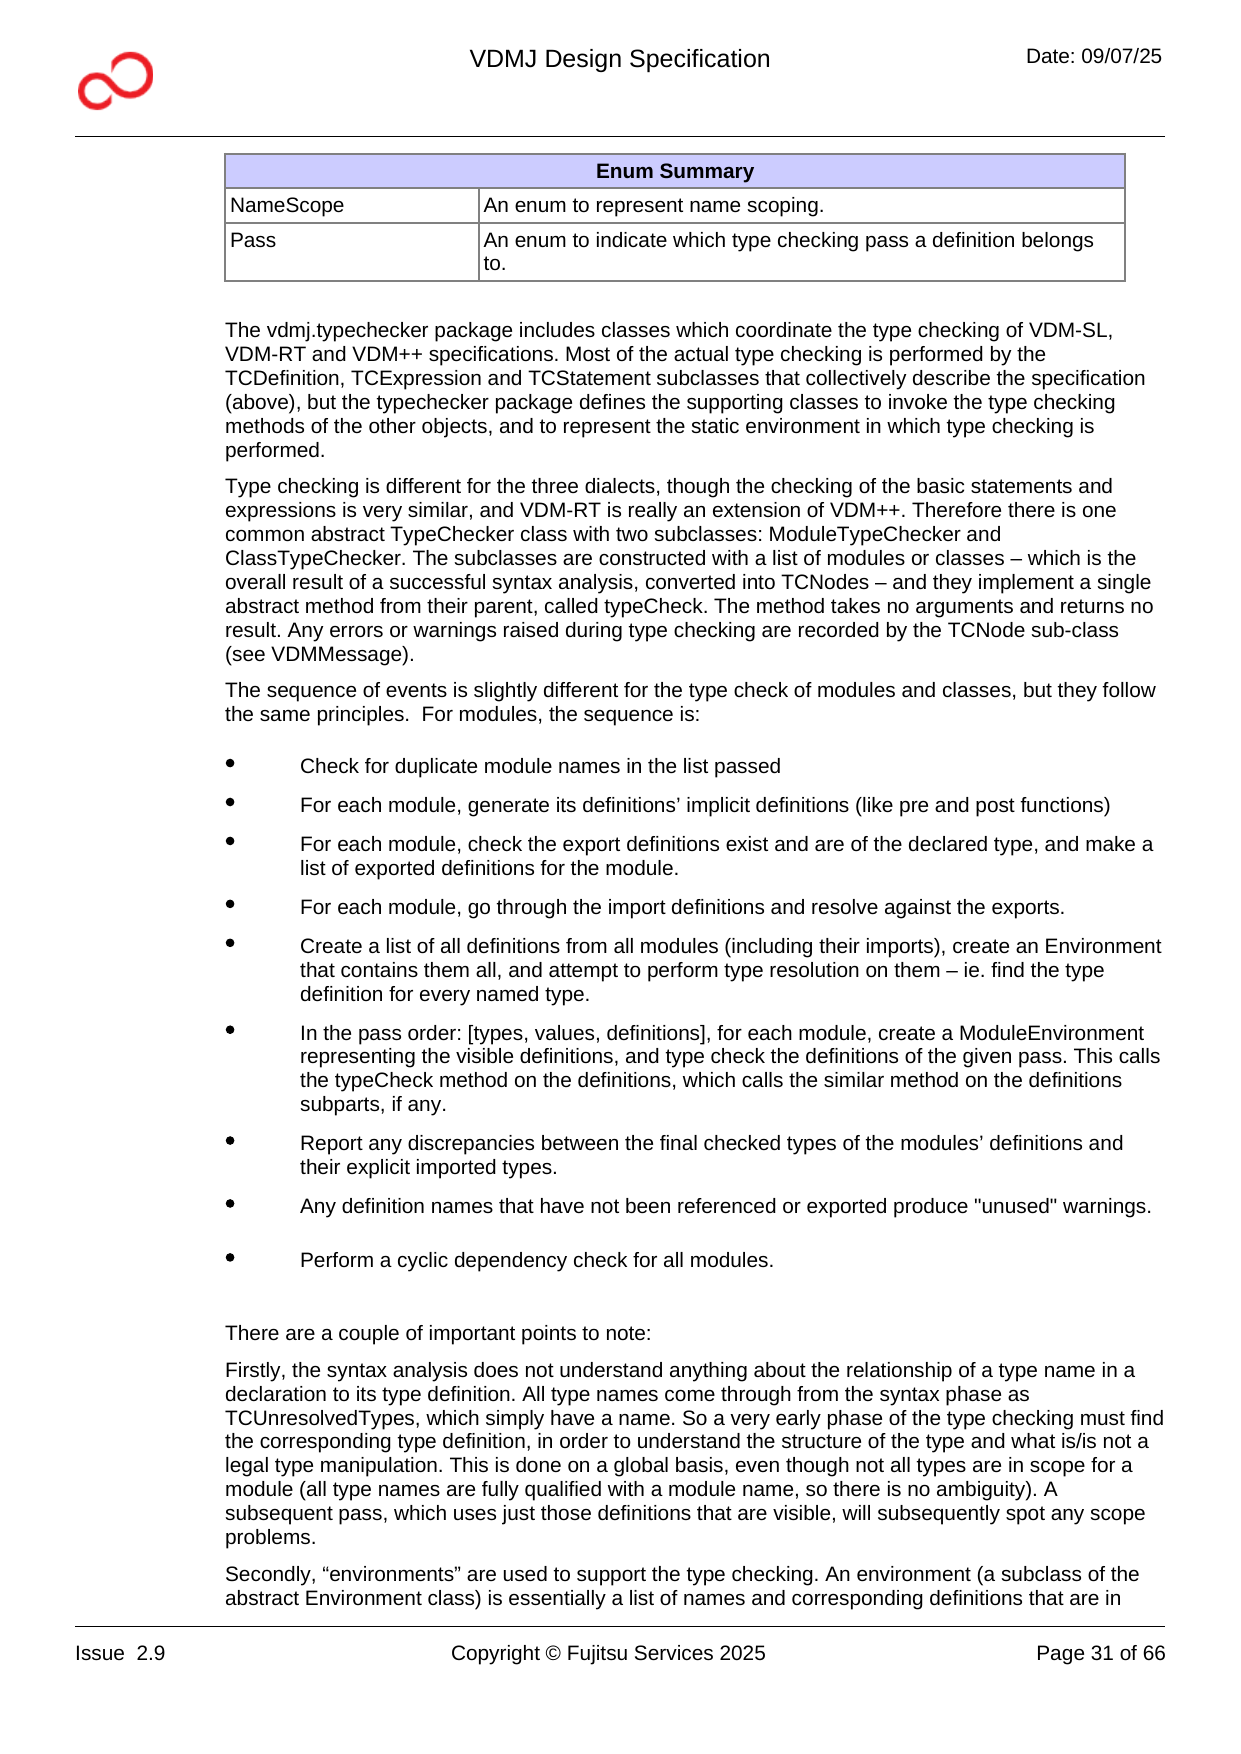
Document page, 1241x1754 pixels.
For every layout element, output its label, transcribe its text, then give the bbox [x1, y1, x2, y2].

list Any definition names that have not been referenced or exported produce "unused" warnings. [225, 1194, 1165, 1218]
picture [78, 44, 153, 120]
table_cell NameScope [226, 189, 478, 222]
list Report any discrepancies between the final checked types of the modules’ definitions and their explicit imported types. [225, 1132, 1165, 1179]
table_cell An enum to indicate which type checking pass a definition belongs to. [480, 224, 1124, 280]
table_cell Pass [226, 224, 478, 280]
text Secondly, “environments” are used to support the type checking. An environment (a subclass of the abstract Environment class) is essentially a list of names and corresponding definitions that are in [225, 1562, 1165, 1610]
text Type checking is different for the three dialects, though the checking of the basic statements and expressions is very similar, and VDM-RT is really an extension of VDM++. Therefore there is one common abstract TypeChecker class with two subclasses: ModuleTypeChecker and ClassTypeChecker. The subclasses are constructed with a list of modules or classes – which is the overall result of a successful syntax analysis, converted into TCNodes – and they implement a single abstract method from their parent, called typeCheck. The method takes no arguments and returns no result. Any errors or warnings raised during type checking are recorded by the TCNode sub-class (see VDMMessage). [225, 474, 1165, 666]
list Create a list of all definitions from all modules (including their imports), create an Environment that contains them all, and attempt to perform type resolution on them – ie. find the type definition for every named type. [225, 934, 1165, 1006]
list Check for duplicate module names in the list passed [225, 754, 1165, 778]
table_header Enum Summary [226, 155, 1124, 187]
list Perform a cyclic dependency check for all modules. [225, 1248, 1165, 1272]
text The vdmj.typechecker package includes classes which coordinate the type checking of VDM-SL, VDM-RT and VDM++ specifications. Most of the actual type checking is performed by the TCDefinition, TCExpression and TCStatement subclasses that collectively describe the specification (above), but the typechecker package defines the supporting classes to invoke the type checking methods of the other objects, and to represent the static environment in which type checking is performed. [225, 318, 1165, 462]
table_cell An enum to represent name scoping. [480, 189, 1124, 222]
list For each module, go through the import definitions and resolve against the exports. [225, 895, 1165, 919]
text There are a couple of important points to note: [225, 1321, 1165, 1345]
list For each module, generate its definitions’ implicit definitions (like pre and post functions) [225, 793, 1165, 817]
list In the pass order: [types, values, definitions], for each module, create a ModuleEnvironment representing the visible definitions, and type check the definitions of the given pass. This calls the typeCheck method on the definitions, which calls the similar method on the definitions subparts, if any. [225, 1021, 1165, 1117]
text The sequence of events is slightly different for the type check of modules and classes, but they follow the same principles. For modules, the sequence is: [225, 679, 1165, 727]
list For each module, check the export definitions exist and are of the declared type, and make a list of exported definitions for the module. [225, 832, 1165, 880]
text Firstly, the syntax analysis does not understand anything about the relationship of a type name in a declaration to its type definition. All type names come through from the syntax phase as TCUnresolvedTypes, which simply have a name. So a very early phase of the type checking must find the corresponding type definition, in order to understand the structure of the type and what is/is not a legal type manipulation. This is done on a global basis, even though not all types are in scope for a module (all type names are fully qualified with a module name, so there is no ambiguity). A subsequent pass, which uses just those definitions that are visible, will subsequently spot any scope problems. [225, 1358, 1165, 1549]
